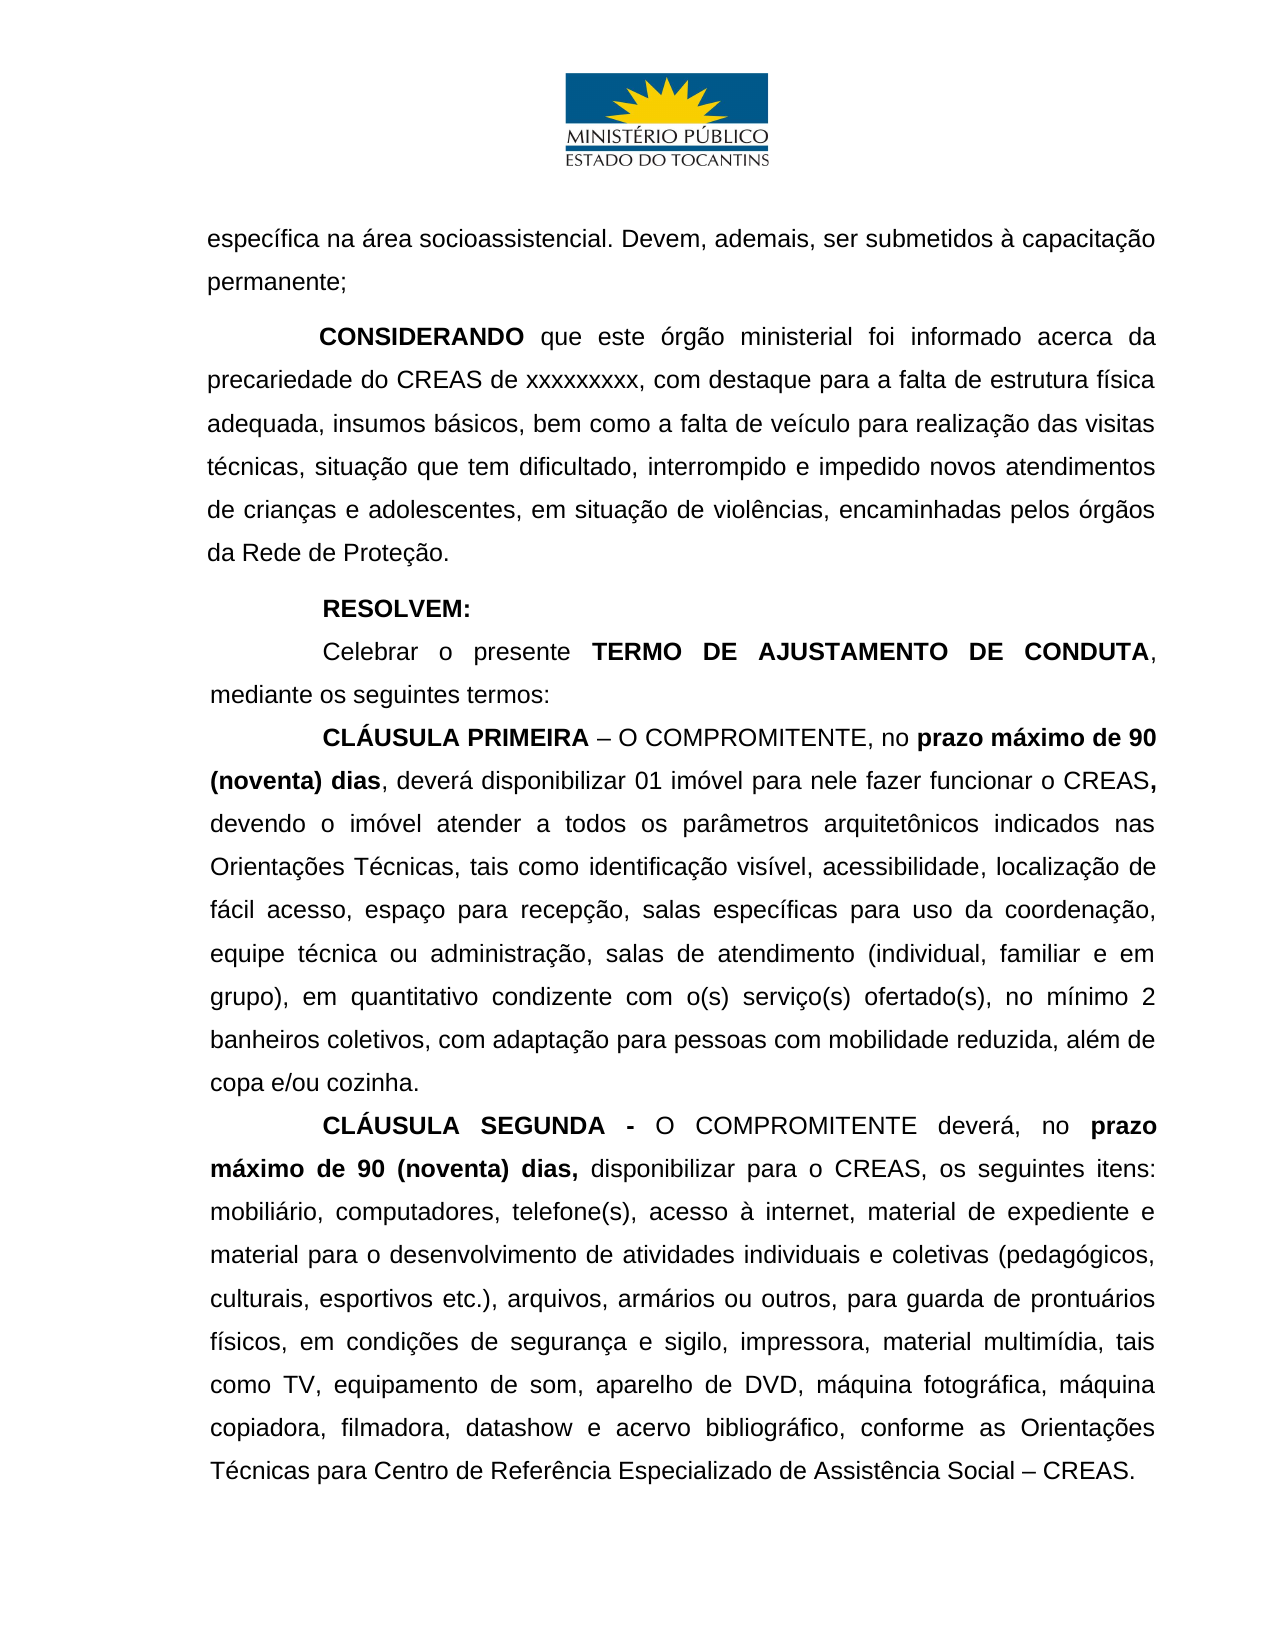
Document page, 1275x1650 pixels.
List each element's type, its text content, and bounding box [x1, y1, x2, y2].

text RESOLVEM: [210, 593, 1157, 622]
text CONSIDERANDO que este órgão ministerial foi informado acerca da precariedade do CREAS de xxxxxxxxx, com destaque para a falta de estrutura física adequada, insumos básicos, bem como a falta de veículo para realização das visitas técnicas, situação que tem dificultado, interrompido e impedido novos atendimentos de crianças e adolescentes, em situação de violências, encaminhadas pelos órgãos da Rede de Proteção. [207, 322, 1157, 567]
text específica na área socioassistencial. Devem, ademais, ser submetidos à capacitação permanente; [207, 223, 1157, 295]
picture [565, 73, 769, 166]
text Celebrar o presente TERMO DE AJUSTAMENTO DE CONDUTA, mediante os seguintes termos: [210, 637, 1157, 708]
text CLÁUSULA SEGUNDA - O COMPROMITENTE deverá, no prazo máximo de 90 (noventa) dias, disponibilizar para o CREAS, os seguintes itens: mobiliário, computadores, telefone(s), acesso à internet, material de expediente e material para o desenvolvimento de atividades individuais e coletivas (pedagógicos, culturais, esportivos etc.), arquivos, armários ou outros, para guarda de prontuários físicos, em condições de segurança e sigilo, impressora, material multimídia, tais como TV, equipamento de som, aparelho de DVD, máquina fotográfica, máquina copiadora, filmadora, datashow e acervo bibliográfico, conforme as Orientações Técnicas para Centro de Referência Especializado de Assistência Social – CREAS. [210, 1111, 1157, 1485]
text CLÁUSULA PRIMEIRA – O COMPROMITENTE, no prazo máximo de 90 (noventa) dias, deverá disponibilizar 01 imóvel para nele fazer funcionar o CREAS, devendo o imóvel atender a todos os parâmetros arquitetônicos indicados nas Orientações Técnicas, tais como identificação visível, acessibilidade, localização de fácil acesso, espaço para recepção, salas específicas para uso da coordenação, equipe técnica ou administração, salas de atendimento (individual, familiar e em grupo), em quantitativo condizente com o(s) serviço(s) ofertado(s), no mínimo 2 banheiros coletivos, com adaptação para pessoas com mobilidade reduzida, além de copa e/ou cozinha. [210, 723, 1157, 1097]
